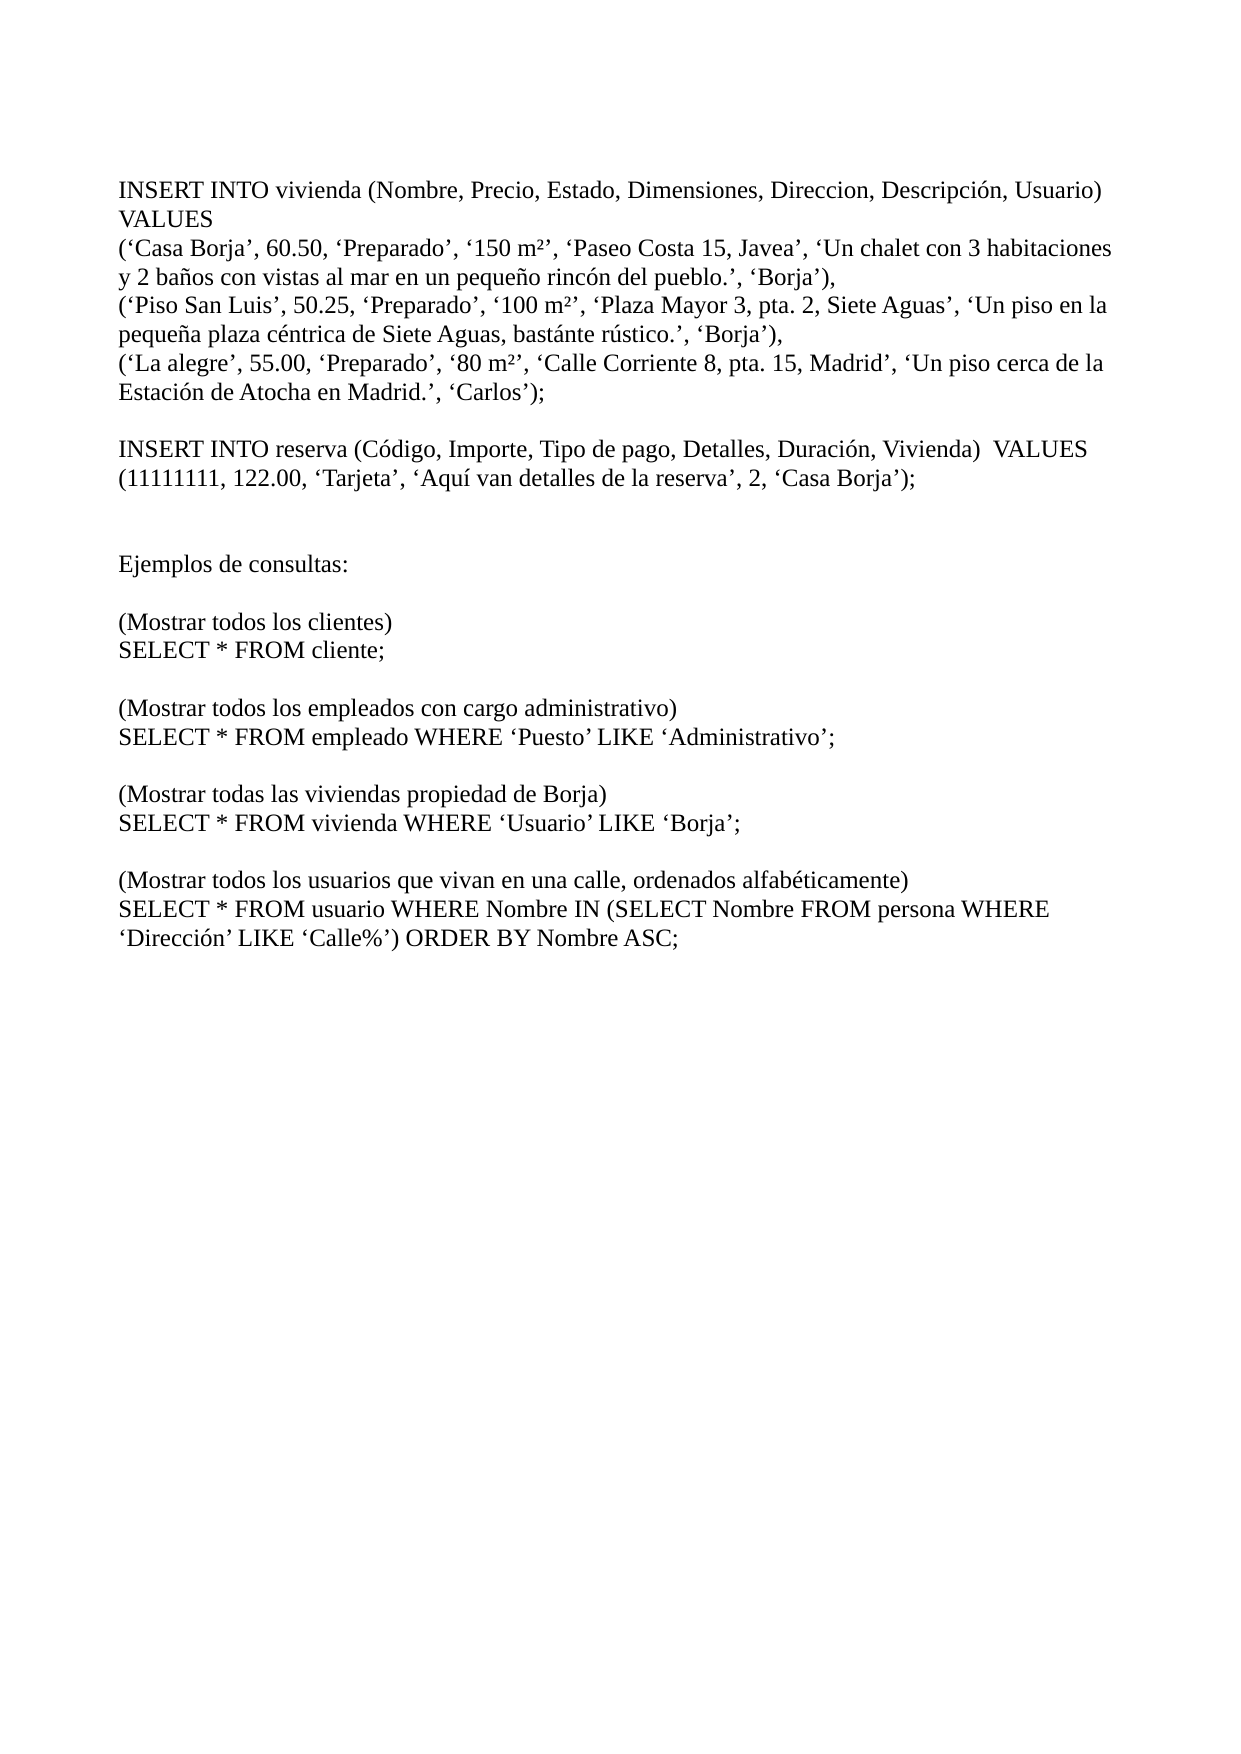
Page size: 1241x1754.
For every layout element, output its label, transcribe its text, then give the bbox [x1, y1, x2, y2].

text (Mostrar todas las viviendas propiedad de Borja) [118, 779, 1122, 808]
text SELECT * FROM cliente; [118, 636, 1122, 664]
text INSERT INTO reserva (Código, Importe, Tipo de pago, Detalles, Duración, Vivienda) VALUES [118, 434, 1122, 463]
text (11111111, 122.00, ‘Tarjeta’, ‘Aquí van detalles de la reserva’, 2, ‘Casa Borja’); [118, 463, 1122, 492]
text SELECT * FROM vivienda WHERE ‘Usuario’ LIKE ‘Borja’; [118, 808, 1122, 837]
text (Mostrar todos los empleados con cargo administrativo) [118, 693, 1122, 722]
text Ejemplos de consultas: [118, 549, 1122, 578]
text (‘Casa Borja’, 60.50, ‘Preparado’, ‘150 m²’, ‘Paseo Costa 15, Javea’, ‘Un chalet con 3 habitaciones y 2 baños con vistas al mar en un pequeño rincón del pueblo.’, ‘Borja’), [118, 233, 1122, 291]
text (Mostrar todos los clientes) [118, 607, 1122, 636]
text (Mostrar todos los usuarios que vivan en una calle, ordenados alfabéticamente) [118, 866, 1122, 894]
text SELECT * FROM usuario WHERE Nombre IN (SELECT Nombre FROM persona WHERE ‘Dirección’ LIKE ‘Calle%’) ORDER BY Nombre ASC; [118, 894, 1122, 952]
text (‘La alegre’, 55.00, ‘Preparado’, ‘80 m²’, ‘Calle Corriente 8, pta. 15, Madrid’, ‘Un piso cerca de la Estación de Atocha en Madrid.’, ‘Carlos’); [118, 348, 1122, 406]
text INSERT INTO vivienda (Nombre, Precio, Estado, Dimensiones, Direccion, Descripción, Usuario) VALUES [118, 176, 1122, 233]
text (‘Piso San Luis’, 50.25, ‘Preparado’, ‘100 m²’, ‘Plaza Mayor 3, pta. 2, Siete Aguas’, ‘Un piso en la pequeña plaza céntrica de Siete Aguas, bastánte rústico.’, ‘Borja’), [118, 291, 1122, 348]
text SELECT * FROM empleado WHERE ‘Puesto’ LIKE ‘Administrativo’; [118, 722, 1122, 751]
